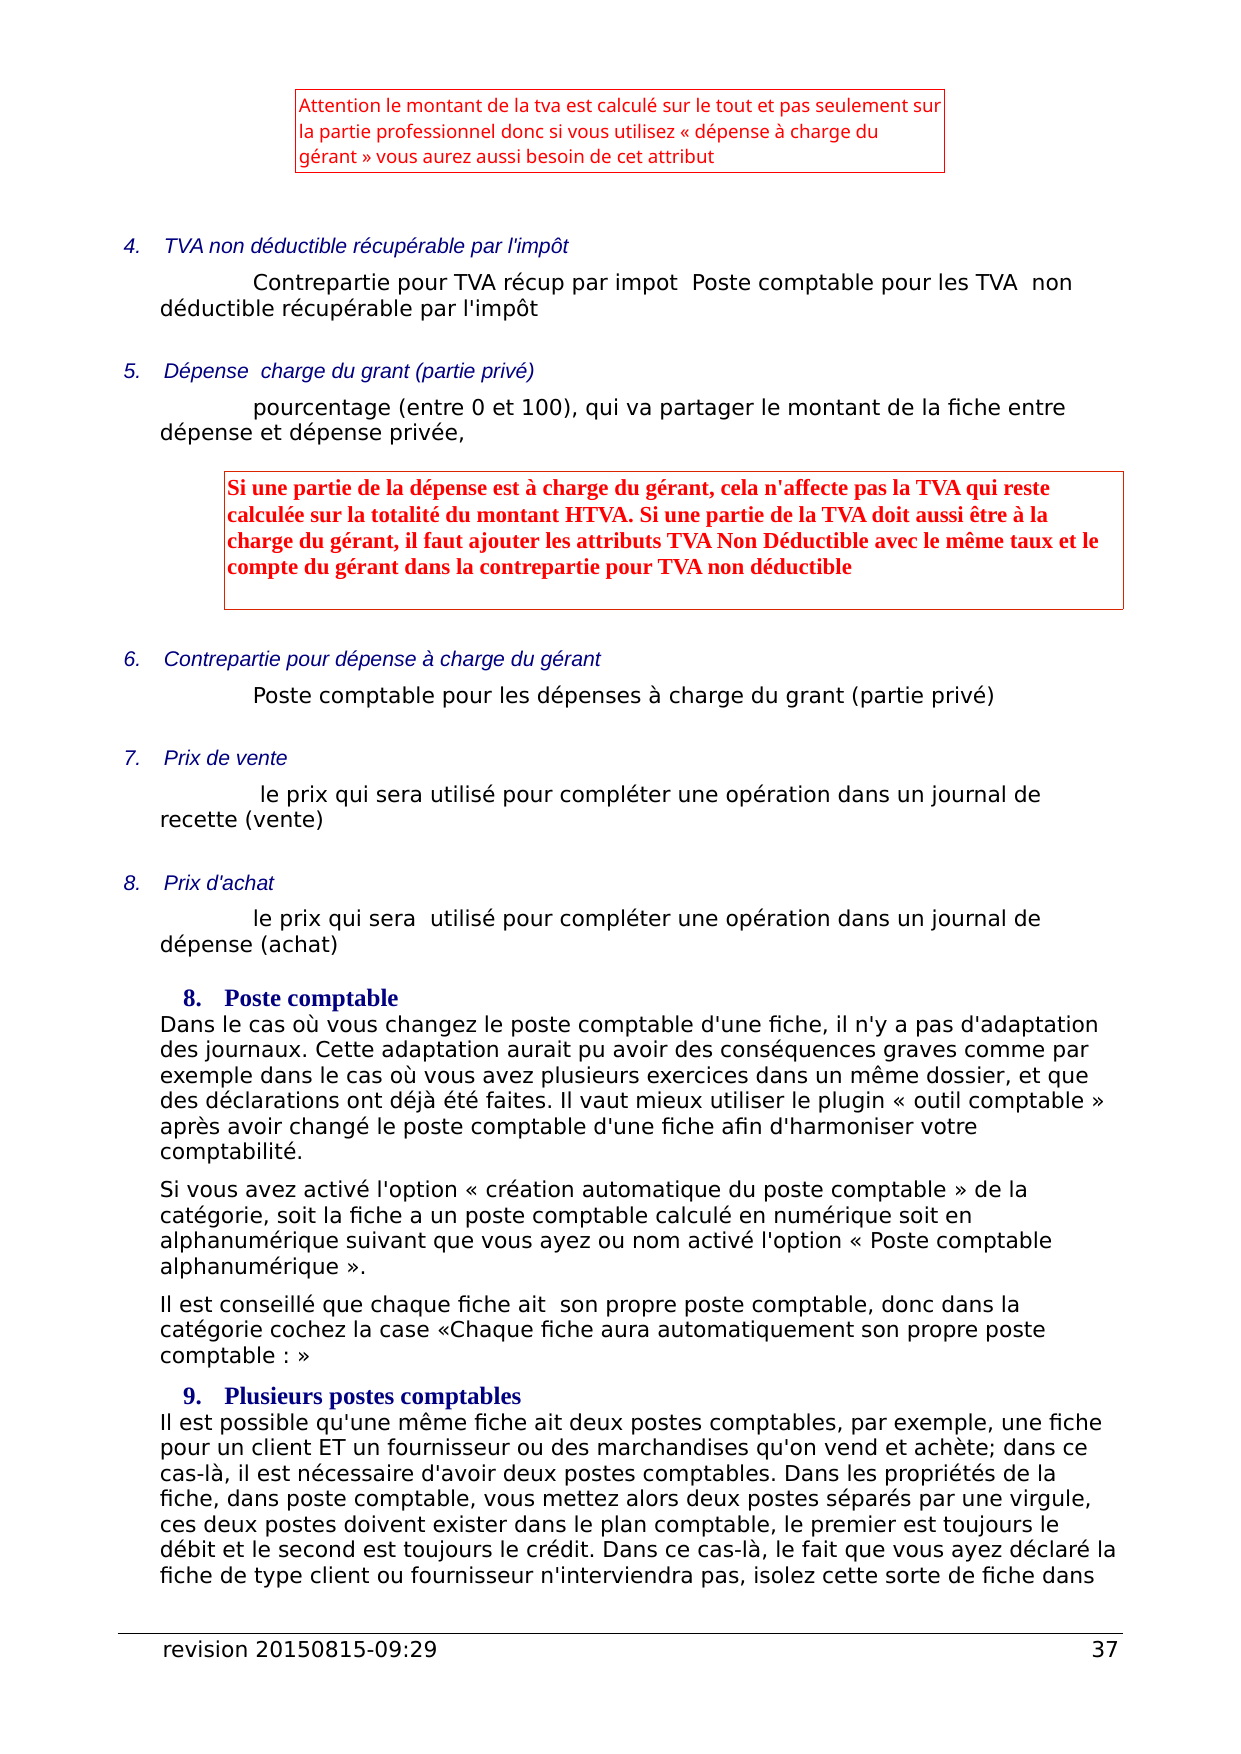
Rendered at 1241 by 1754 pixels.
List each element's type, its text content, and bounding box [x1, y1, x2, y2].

subtitle Prix de vente [117, 746, 1123, 770]
text Il est possible qu'une même fiche ait deux postes comptables, par exemple, une fiche pour un client ET un fournisseur ou des marchandises qu'on vend et achète; dans ce cas-là, il est nécessaire d'avoir deux postes comptables. Dans les propriétés de la fiche, dans poste comptable, vous mettez alors deux postes séparés par une virgule, ces deux postes doivent exister dans le plan comptable, le premier est toujours le débit et le second est toujours le crédit. Dans ce cas-là, le fait que vous ayez déclaré la fiche de type client ou fournisseur n'interviendra pas, isolez cette sorte de fiche dans [159, 1410, 1123, 1588]
subtitle Contrepartie pour dépense à charge du gérant [117, 646, 1123, 671]
text le prix qui sera utilisé pour compléter une opération dans un journal de dépense (achat) [159, 906, 1123, 957]
subtitle Poste comptable [177, 983, 1123, 1012]
text Poste comptable pour les dépenses à charge du grant (partie privé) [159, 683, 1123, 708]
text pourcentage (entre 0 et 100), qui va partager le montant de la fiche entre dépense et dépense privée, [159, 395, 1123, 446]
subtitle Dépense charge du grant (partie privé) [117, 358, 1123, 383]
text Dans le cas où vous changez le poste comptable d'une fiche, il n'y a pas d'adaptation des journaux. Cette adaptation aurait pu avoir des conséquences graves comme par exemple dans le cas où vous avez plusieurs exercices dans un même dossier, et que des déclarations ont déjà été faites. Il vaut mieux utiliser le plugin « outil comptable » après avoir changé le poste comptable d'une fiche afin d'harmoniser votre comptabilité. [159, 1012, 1123, 1165]
subtitle TVA non déductible récupérable par l'impôt [117, 234, 1123, 258]
text Contrepartie pour TVA récup par impot Poste comptable pour les TVA non déductible récupérable par l'impôt [159, 270, 1123, 321]
text Attention le montant de la tva est calculé sur le tout et pas seulement sur la partie professionnel donc si vous utilisez « dépense à charge du gérant » vous aurez aussi besoin de cet attribut [296, 90, 944, 172]
text le prix qui sera utilisé pour compléter une opération dans un journal de recette (vente) [159, 782, 1123, 833]
subtitle Plusieurs postes comptables [177, 1381, 1123, 1410]
text Il est conseillé que chaque fiche ait son propre poste comptable, donc dans la catégorie cochez la case «Chaque fiche aura automatiquement son propre poste comptable : » [159, 1292, 1123, 1368]
text Si une partie de la dépense est à charge du gérant, cela n'affecte pas la TVA qui reste calculée sur la totalité du montant HTVA. Si une partie de la TVA doit aussi être à la charge du gérant, il faut ajouter les attributs TVA Non Déductible avec le même taux et le compte du gérant dans la contrepartie pour TVA non déductible [225, 472, 1123, 580]
subtitle Prix d'achat [117, 870, 1123, 894]
text Si vous avez activé l'option « création automatique du poste comptable » de la catégorie, soit la fiche a un poste comptable calculé en numérique soit en alphanumérique suivant que vous ayez ou nom activé l'option « Poste comptable alphanumérique ». [159, 1177, 1123, 1279]
